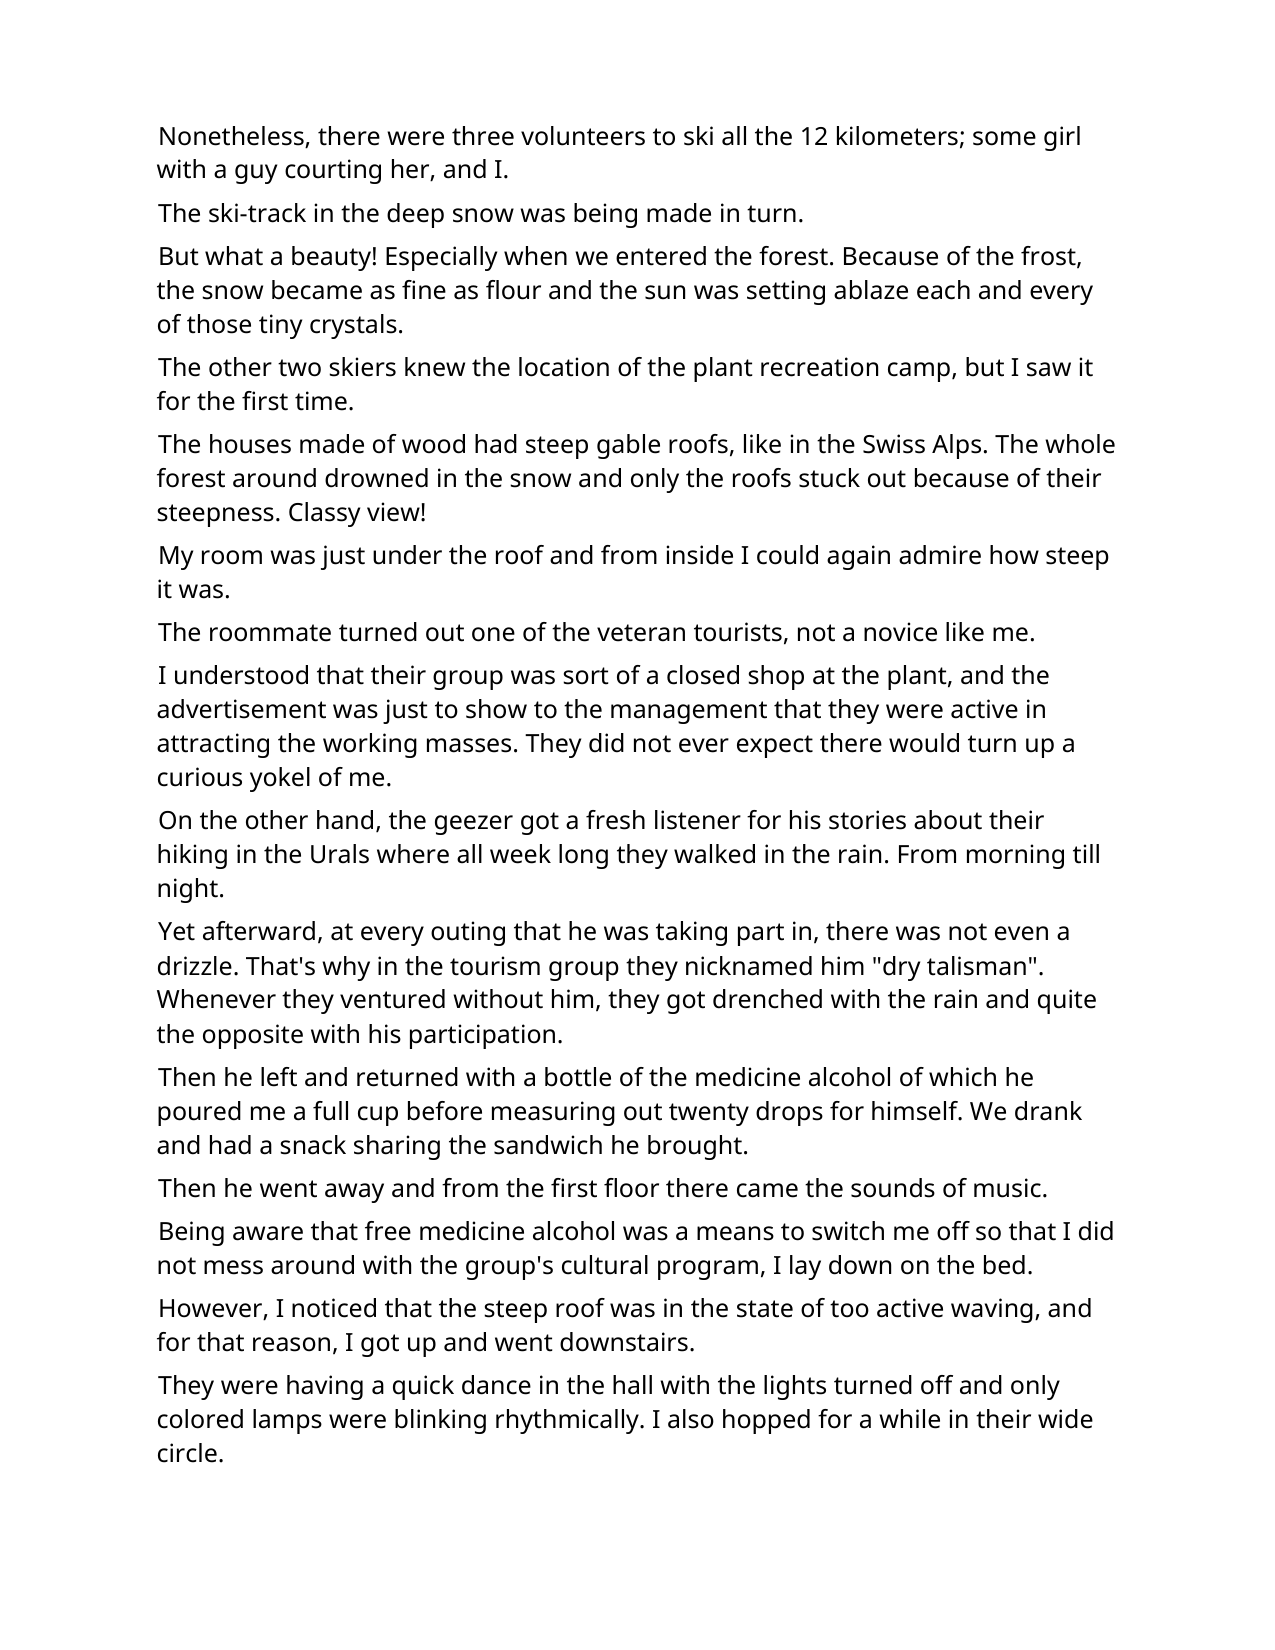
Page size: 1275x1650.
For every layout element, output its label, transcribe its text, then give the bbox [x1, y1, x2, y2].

text However, I noticed that the steep roof was in the state of too active waving, and for that reason, I got up and went downstairs. [156, 1291, 1118, 1359]
text They were having a quick dance in the hall with the lights turned off and only colored lamps were blinking rhythmically. I also hopped for a while in their wide circle. [156, 1368, 1118, 1470]
text Then he left and returned with a bottle of the medicine alcohol of which he poured me a full cup before measuring out twenty drops for himself. We drank and had a snack sharing the sandwich he brought. [156, 1059, 1118, 1161]
text Then he went away and from the first floor there came the sounds of music. [156, 1170, 1118, 1204]
text Yet afterward, at every outing that he was taking part in, there was not even a drizzle. That's why in the tourism group they nicknamed him "dry talisman". Whenever they ventured without him, they got drenched with the rain and quite the opposite with his participation. [156, 914, 1118, 1050]
text But what a beauty! Especially when we entered the forest. Because of the frost, the snow became as fine as flour and the sun was setting ablaze each and every of those tiny crystals. [156, 238, 1118, 340]
text My room was just under the roof and from inside I could again admire how steep it was. [156, 538, 1118, 606]
text The houses made of wood had steep gable roofs, like in the Swiss Alps. The whole forest around drowned in the snow and only the roofs stuck out because of their steepness. Classy view! [156, 426, 1118, 529]
text Nonetheless, there were three volunteers to ski all the 12 kilometers; some girl with a guy courting her, and I. [156, 118, 1118, 186]
text Being aware that free medicine alcohol was a means to switch me off so that I did not mess around with the group's cultural program, I lay down on the bed. [156, 1213, 1118, 1282]
text The other two skiers knew the location of the plant recreation camp, but I saw it for the first time. [156, 349, 1118, 417]
text The roommate turned out one of the veteran tourists, not a novice like me. [156, 615, 1118, 649]
text I understood that their group was sort of a closed shop at the plant, and the advertisement was just to show to the management that they were active in attracting the working masses. They did not ever expect there would turn up a curious yokel of me. [156, 658, 1118, 794]
text On the other hand, the geezer got a fresh listener for his stories about their hiking in the Urals where all week long they walked in the rain. From morning till night. [156, 803, 1118, 905]
text The ski-track in the deep snow was being made in turn. [156, 195, 1118, 229]
